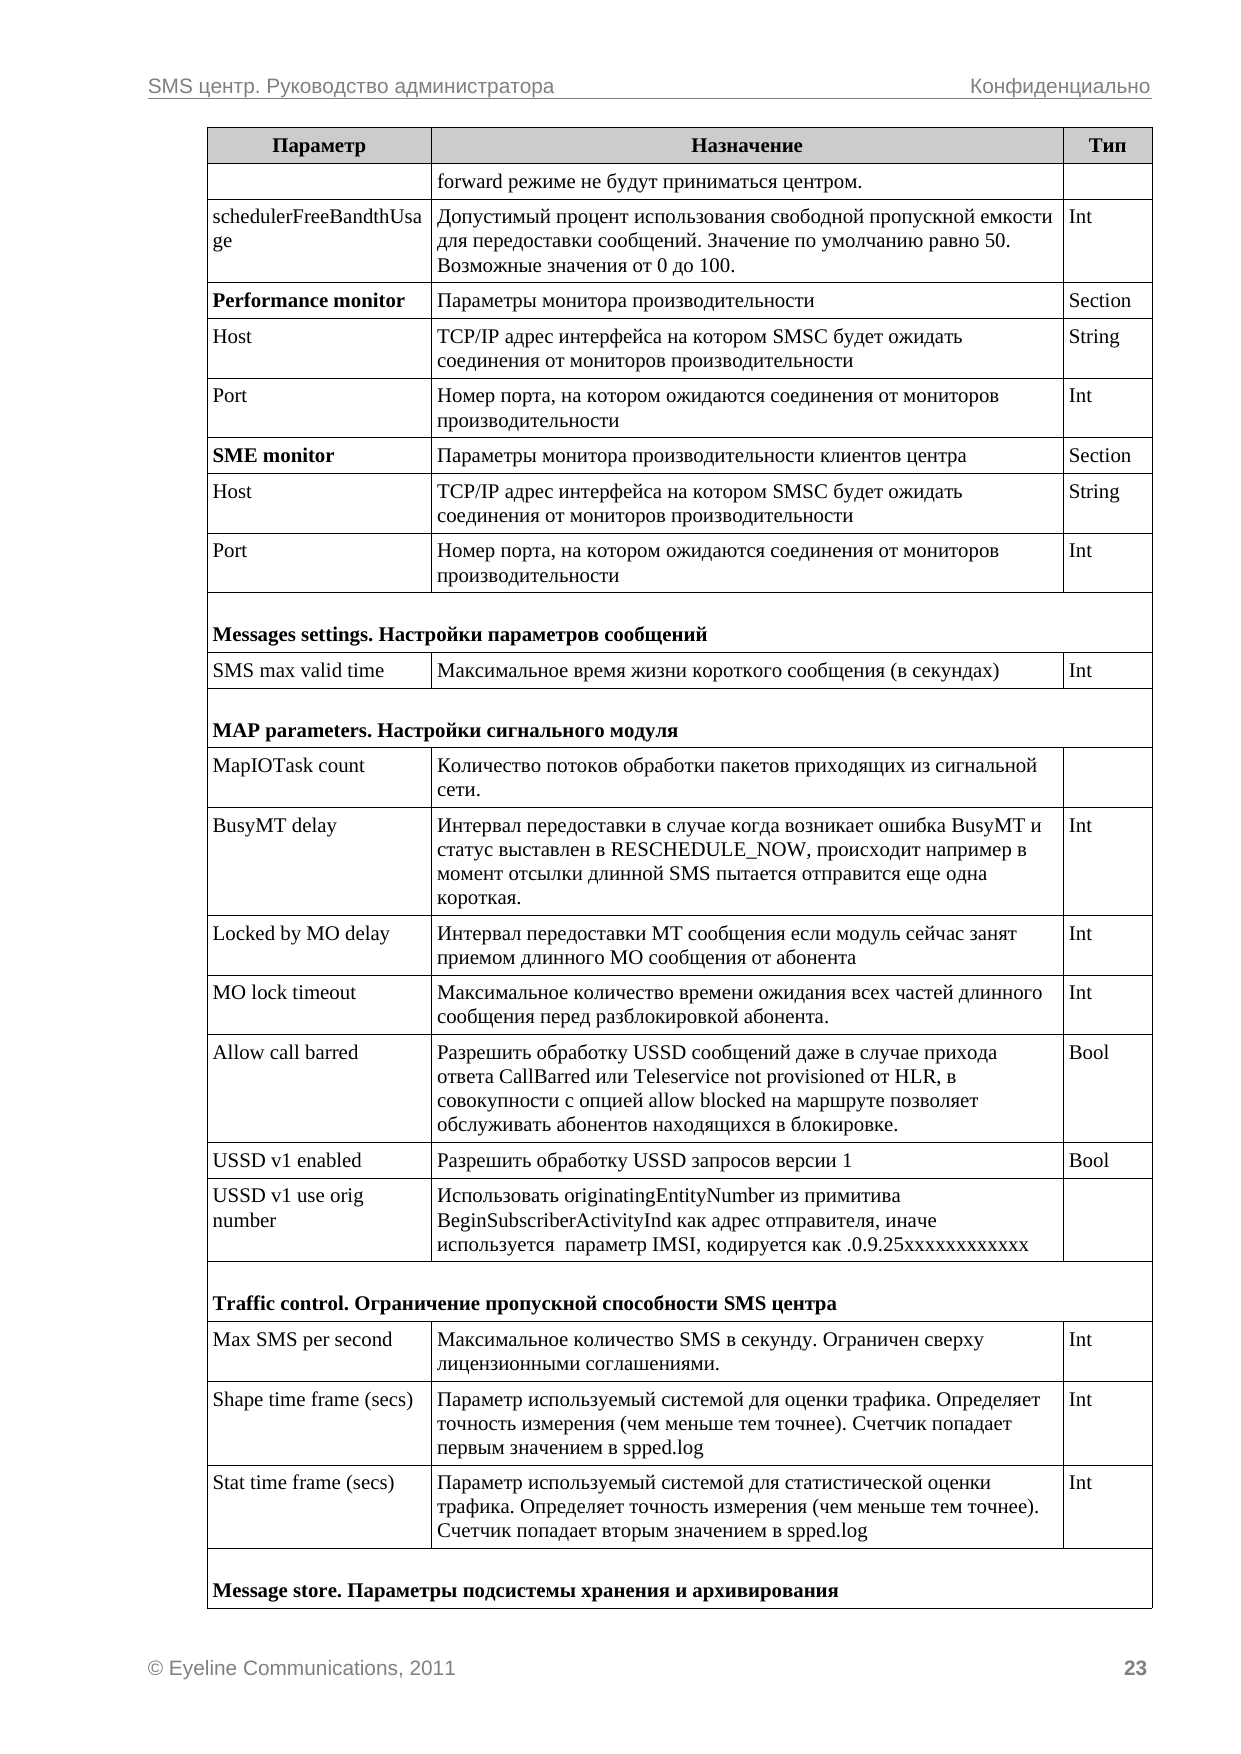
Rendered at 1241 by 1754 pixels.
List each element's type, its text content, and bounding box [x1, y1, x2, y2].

table_cell Stat time frame (secs) [208, 1466, 431, 1548]
table_cell Количество потоков обработки пакетов приходящих из сигнальной сети. [432, 748, 1063, 807]
table_cell Параметры монитора производительности клиентов центра [432, 438, 1063, 473]
table_cell BusyMT delay [208, 808, 431, 915]
table_cell [208, 164, 431, 198]
table_cell Allow call barred [208, 1035, 431, 1142]
table_cell Интервал передоставки в случае когда возникает ошибка BusyMT и статус выставлен в RESCHEDULE_NOW, происходит например в момент отсылки длинной SMS пытается отправится еще одна короткая. [432, 808, 1063, 915]
table_cell SMS max valid time [208, 653, 431, 688]
table_cell Bool [1064, 1035, 1152, 1142]
table_cell Параметры монитора производительности [432, 283, 1063, 318]
table_cell MapIOTask count [208, 748, 431, 807]
table_cell Максимальное количество SMS в секунду. Ограничен сверху лицензионными соглашениями. [432, 1322, 1063, 1381]
table_cell TCP/IP адрес интерфейса на котором SMSC будет ожидать соединения от мониторов производительности [432, 474, 1063, 533]
table_cell Locked by MO delay [208, 916, 431, 974]
table_cell Использовать originatingEntityNumber из примитива BeginSubscriberActivityInd как адрес отправителя, иначе используется параметр IMSI, кодируется как .0.9.25xxxxxxxxxxxx [432, 1179, 1063, 1261]
table_cell Int [1064, 1382, 1152, 1464]
table_cell Разрешить обработку USSD запросов версии 1 [432, 1143, 1063, 1178]
table_cell Traffic control. Ограничение пропускной способности SMS центра [208, 1262, 1152, 1321]
table_cell Bool [1064, 1143, 1152, 1178]
table_cell USSD v1 use orig number [208, 1179, 431, 1261]
table_cell Max SMS per second [208, 1322, 431, 1381]
table_cell Int [1064, 200, 1152, 282]
table_cell Номер порта, на котором ожидаются соединения от мониторов производительности [432, 379, 1063, 437]
table_cell USSD v1 enabled [208, 1143, 431, 1178]
table_cell Параметр используемый системой для оценки трафика. Определяет точность измерения (чем меньше тем точнее). Счетчик попадает первым значением в spped.log [432, 1382, 1063, 1464]
table_cell [1064, 164, 1152, 198]
table_cell SME monitor [208, 438, 431, 473]
table_cell Host [208, 474, 431, 533]
table_cell Int [1064, 379, 1152, 437]
table_cell Int [1064, 1466, 1152, 1548]
table_cell Shape time frame (secs) [208, 1382, 431, 1464]
table_cell Messages settings. Настройки параметров сообщений [208, 593, 1152, 652]
table_cell Разрешить обработку USSD сообщений даже в случае прихода ответа CallBarred или Teleservice not provisioned от HLR, в совокупности с опцией allow blocked на маршруте позволяет обслуживать абонентов находящихся в блокировке. [432, 1035, 1063, 1142]
table_cell forward режиме не будут приниматься центром. [432, 164, 1063, 198]
table_header Параметр [208, 128, 431, 163]
table_cell Максимальное количество времени ожидания всех частей длинного сообщения перед разблокировкой абонента. [432, 976, 1063, 1034]
table_cell Интервал передоставки MT сообщения если модуль сейчас занят приемом длинного MO сообщения от абонента [432, 916, 1063, 974]
table_header Назначение [432, 128, 1063, 163]
table_cell Int [1064, 808, 1152, 915]
table_cell Номер порта, на котором ожидаются соединения от мониторов производительности [432, 534, 1063, 592]
table_cell Section [1064, 438, 1152, 473]
table_cell Максимальное время жизни короткого сообщения (в секундах) [432, 653, 1063, 688]
table_header Тип [1064, 128, 1152, 163]
table_cell Port [208, 534, 431, 592]
table_cell schedulerFreeBandthUsage [208, 200, 431, 282]
table_cell String [1064, 319, 1152, 378]
table_cell String [1064, 474, 1152, 533]
table_cell Port [208, 379, 431, 437]
table_cell MO lock timeout [208, 976, 431, 1034]
table_cell Section [1064, 283, 1152, 318]
table_cell Host [208, 319, 431, 378]
table_cell Performance monitor [208, 283, 431, 318]
table_cell [1064, 748, 1152, 807]
table_cell Параметр используемый системой для статистической оценки трафика. Определяет точность измерения (чем меньше тем точнее). Счетчик попадает вторым значением в spped.log [432, 1466, 1063, 1548]
table_cell [1064, 1179, 1152, 1261]
table_cell MAP parameters. Настройки сигнального модуля [208, 689, 1152, 747]
table_cell Int [1064, 916, 1152, 974]
table_cell Int [1064, 976, 1152, 1034]
table_cell Int [1064, 1322, 1152, 1381]
table_cell Int [1064, 534, 1152, 592]
table_cell Int [1064, 653, 1152, 688]
table_cell TCP/IP адрес интерфейса на котором SMSC будет ожидать соединения от мониторов производительности [432, 319, 1063, 378]
table_cell Message store. Параметры подсистемы хранения и архивирования [208, 1549, 1152, 1608]
table_cell Допустимый процент использования свободной пропускной емкости для передоставки сообщений. Значение по умолчанию равно 50. Возможные значения от 0 до 100. [432, 200, 1063, 282]
